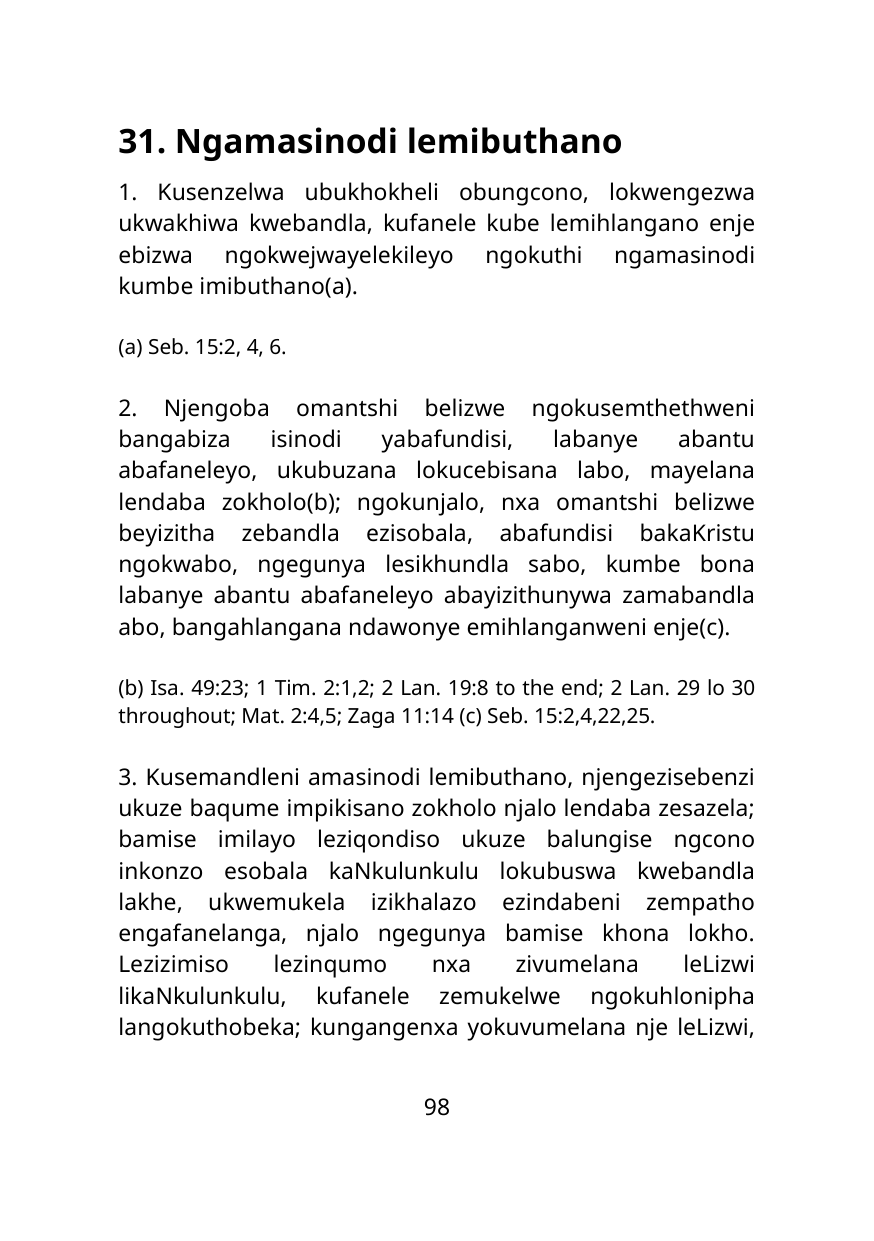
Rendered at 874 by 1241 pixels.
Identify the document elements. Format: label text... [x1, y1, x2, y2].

subtitle 31. Ngamasinodi lemibuthano [118, 118, 756, 164]
text 1. Kusenzelwa ubukhokheli obungcono, lokwengezwa ukwakhiwa kwebandla, kufanele kube lemihlangano enje ebizwa ngokwejwayelekileyo ngokuthi ngamasinodi kumbe imibuthano(a). [118, 176, 756, 301]
text 3. Kusemandleni amasinodi lemibuthano, njengezisebenzi ukuze baqume impikisano zokholo njalo lendaba zesazela; bamise imilayo leziqondiso ukuze balungise ngcono inkonzo esobala kaNkulunkulu lokubuswa kwebandla lakhe, ukwemukela izikhalazo ezindabeni zempatho engafanelanga, njalo ngegunya bamise khona lokho. Lezizimiso lezinqumo nxa zivumelana leLizwi likaNkulunkulu, kufanele zemukelwe ngokuhlonipha langokuthobeka; kungangenxa yokuvumelana nje leLizwi, [118, 761, 756, 1042]
text (a) Seb. 15:2, 4, 6. [118, 332, 756, 361]
text (b) Isa. 49:23; 1 Tim. 2:1,2; 2 Lan. 19:8 to the end; 2 Lan. 29 lo 30 throughout; Mat. 2:4,5; Zaga 11:14 (c) Seb. 15:2,4,22,25. [118, 673, 756, 729]
text 2. Njengoba omantshi belizwe ngokusemthethweni bangabiza isinodi yabafundisi, labanye abantu abafaneleyo, ukubuzana lokucebisana labo, mayelana lendaba zokholo(b); ngokunjalo, nxa omantshi belizwe beyizitha zebandla ezisobala, abafundisi bakaKristu ngokwabo, ngegunya lesikhundla sabo, kumbe bona labanye abantu abafaneleyo abayizithunywa zamabandla abo, bangahlangana ndawonye emihlanganweni enje(c). [118, 392, 756, 642]
